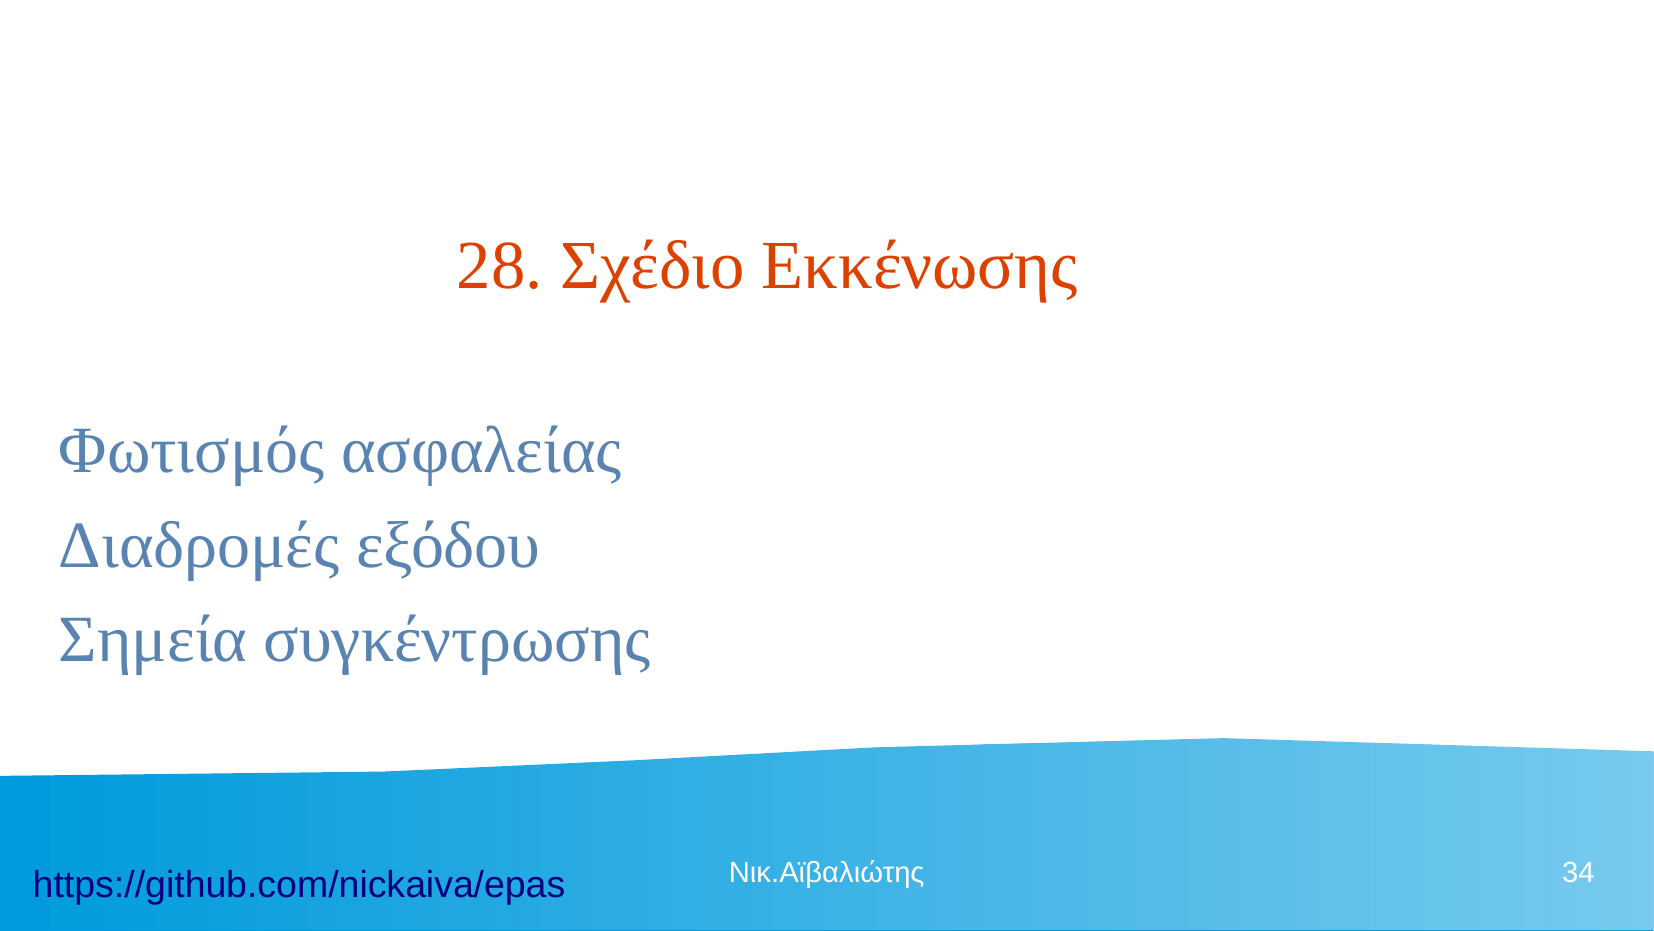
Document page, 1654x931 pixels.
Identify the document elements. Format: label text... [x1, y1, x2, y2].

title 28. Σχέδιο Εκκένωσης [29, 177, 1506, 355]
list Φωτισμός ασφαλείας Διαδρομές εξόδου Σημεία συγκέντρωσης [59, 413, 1595, 680]
